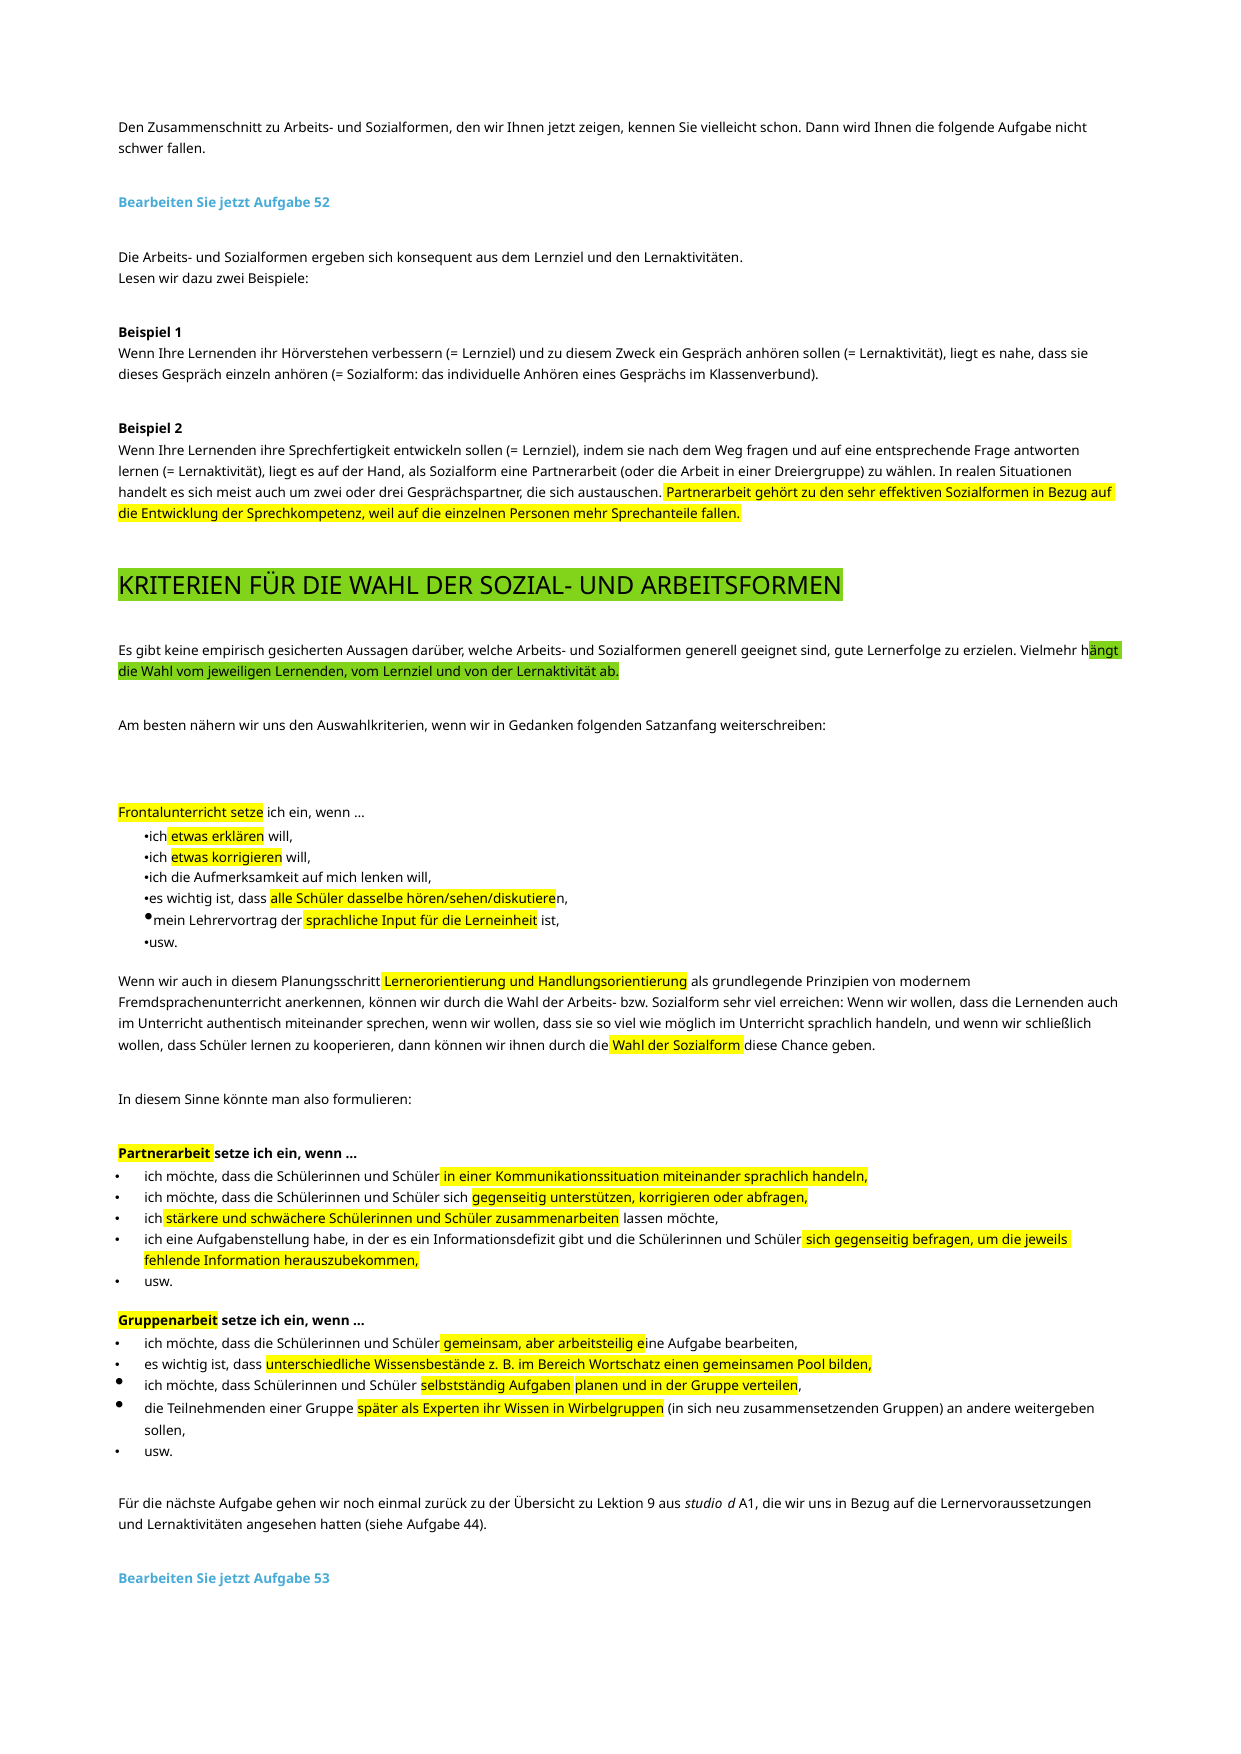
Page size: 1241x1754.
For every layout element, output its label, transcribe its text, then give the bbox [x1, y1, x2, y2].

list es wichtig ist, dass alle Schüler dasselbe hören/sehen/diskutieren, [118, 887, 1122, 908]
list ich möchte, dass die Schülerinnen und Schüler gemeinsam, aber arbeitsteilig eine Aufgabe bearbeiten, [118, 1332, 1122, 1353]
list ich die Aufmerksamkeit auf mich lenken will, [118, 866, 1122, 887]
text Am besten nähern wir uns den Auswahlkriterien, wenn wir in Gedanken folgenden Satzanfang weiterschreiben: [118, 716, 1122, 734]
text Beispiel 1 [118, 323, 1122, 341]
text Beispiel 2 [118, 419, 1122, 438]
text Den Zusammenschnitt zu Arbeits- und Sozialformen, den wir Ihnen jetzt zeigen, kennen Sie vielleicht schon. Dann wird Ihnen die folgende Aufgabe nicht schwer fallen. [118, 118, 1122, 158]
text Partnerarbeit setze ich ein, wenn … [118, 1144, 1122, 1162]
list ich etwas korrigieren will, [118, 845, 1122, 866]
text Es gibt keine empirisch gesicherten Aussagen darüber, welche Arbeits- und Sozialformen generell geeignet sind, gute Lernerfolge zu erzielen. Vielmehr hängt die Wahl vom jeweiligen Lernenden, vom Lernziel und von der Lernaktivität ab. [118, 641, 1122, 680]
list die Teilnehmenden einer Gruppe später als Experten ihr Wissen in Wirbelgruppen (in sich neu zusammensetzenden Gruppen) an andere weitergeben sollen, [118, 1396, 1122, 1440]
list usw. [118, 930, 1122, 951]
list usw. [118, 1269, 1122, 1290]
text Frontalunterricht setze ich ein, wenn … [118, 803, 1122, 822]
text Wenn wir auch in diesem Planungsschritt Lernerorientierung und Handlungsorientierung als grundlegende Prinzipien von modernem Fremdsprachenunterricht anerkennen, können wir durch die Wahl der Arbeits- bzw. Sozialform sehr viel erreichen: Wenn wir wollen, dass die Lernenden auch im Unterricht authentisch miteinander sprechen, wenn wir wollen, dass sie so viel wie möglich im Unterricht sprachlich handeln, und wenn wir schließlich wollen, dass Schüler lernen zu kooperieren, dann können wir ihnen durch die Wahl der Sozialform diese Chance geben. [118, 972, 1122, 1054]
text Bearbeiten Sie jetzt Aufgabe 52 [118, 193, 1122, 212]
list mein Lehrervortrag der sprachliche Input für die Lerneinheit ist, [118, 908, 1122, 930]
list ich möchte, dass die Schülerinnen und Schüler sich gegenseitig unterstützen, korrigieren oder abfragen, [118, 1186, 1122, 1207]
text Die Arbeits- und Sozialformen ergeben sich konsequent aus dem Lernziel und den Lernaktivitäten. [118, 248, 1122, 266]
text Lesen wir dazu zwei Beispiele: [118, 269, 1122, 287]
list ich stärkere und schwächere Schülerinnen und Schüler zusammenarbeiten lassen möchte, [118, 1207, 1122, 1227]
subtitle KRITERIEN FÜR DIE WAHL DER SOZIAL- UND ARBEITSFORMEN [118, 567, 1122, 601]
text Wenn Ihre Lernenden ihre Sprechfertigkeit entwickeln sollen (= Lernziel), indem sie nach dem Weg fragen und auf eine entsprechende Frage antworten lernen (= Lernaktivität), liegt es auf der Hand, als Sozialform eine Partnerarbeit (oder die Arbeit in einer Dreiergruppe) zu wählen. In realen Situationen handelt es sich meist auch um zwei oder drei Gesprächspartner, die sich austauschen. Partnerarbeit gehört zu den sehr effektiven Sozialformen in Bezug auf die Entwicklung der Sprechkompetenz, weil auf die einzelnen Personen mehr Sprechanteile fallen. [118, 441, 1122, 522]
list ich möchte, dass die Schülerinnen und Schüler in einer Kommunikationssituation miteinander sprachlich handeln, [118, 1165, 1122, 1186]
text Gruppenarbeit setze ich ein, wenn … [118, 1311, 1122, 1329]
list usw. [118, 1440, 1122, 1461]
list es wichtig ist, dass unterschiedliche Wissensbestände z. B. im Bereich Wortschatz einen gemeinsamen Pool bilden, [118, 1353, 1122, 1373]
text Bearbeiten Sie jetzt Aufgabe 53 [118, 1569, 1122, 1587]
list ich eine Aufgabenstellung habe, in der es ein Informationsdefizit gibt und die Schülerinnen und Schüler sich gegenseitig befragen, um die jeweils fehlende Information herauszubekommen, [118, 1227, 1122, 1269]
text In diesem Sinne könnte man also formulieren: [118, 1089, 1122, 1108]
text Wenn Ihre Lernenden ihr Hörverstehen verbessern (= Lernziel) und zu diesem Zweck ein Gespräch anhören sollen (= Lernaktivität), liegt es nahe, dass sie dieses Gespräch einzeln anhören (= Sozialform: das individuelle Anhören eines Gesprächs im Klassenverbund). [118, 344, 1122, 384]
text Für die nächste Aufgabe gehen wir noch einmal zurück zu der Übersicht zu Lektion 9 aus studio d A1, die wir uns in Bezug auf die Lernervoraussetzungen und Lernaktivitäten angesehen hatten (siehe Aufgabe 44). [118, 1494, 1122, 1533]
list ich möchte, dass Schülerinnen und Schüler selbstständig Aufgaben planen und in der Gruppe verteilen, [118, 1373, 1122, 1396]
list ich etwas erklären will, [118, 824, 1122, 845]
